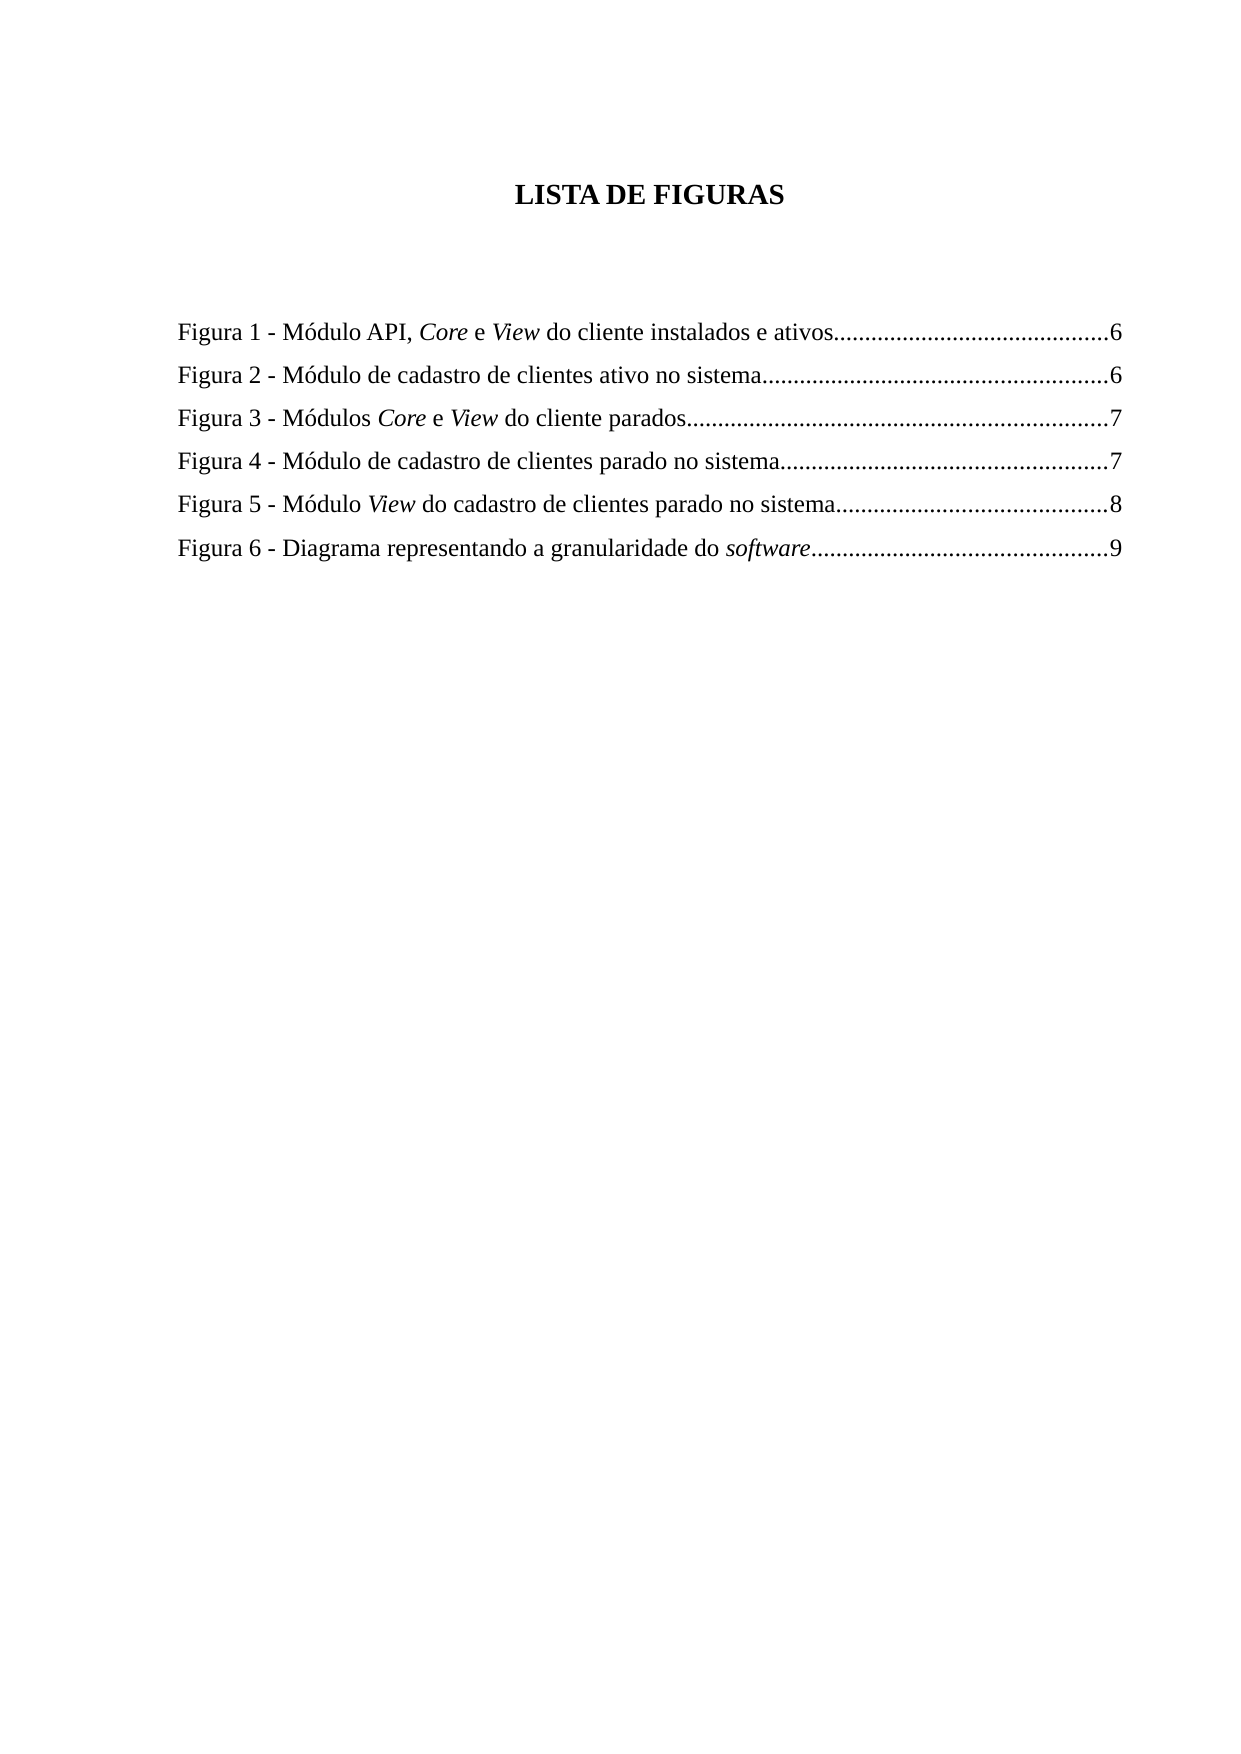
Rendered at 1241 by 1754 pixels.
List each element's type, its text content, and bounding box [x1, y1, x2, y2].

list Lista de figuras [177, 177, 1122, 211]
list Figura 5 - Módulo View do cadastro de clientes parado no sistema 8 [177, 489, 1122, 518]
list Figura 3 - Módulos Core e View do cliente parados 7 [177, 403, 1122, 432]
list Figura 2 - Módulo de cadastro de clientes ativo no sistema 6 [177, 360, 1122, 389]
list Figura 6 - Diagrama representando a granularidade do software 9 [177, 533, 1122, 561]
list Figura 1 - Módulo API, Core e View do cliente instalados e ativos 6 [177, 317, 1122, 346]
list Figura 4 - Módulo de cadastro de clientes parado no sistema 7 [177, 446, 1122, 475]
